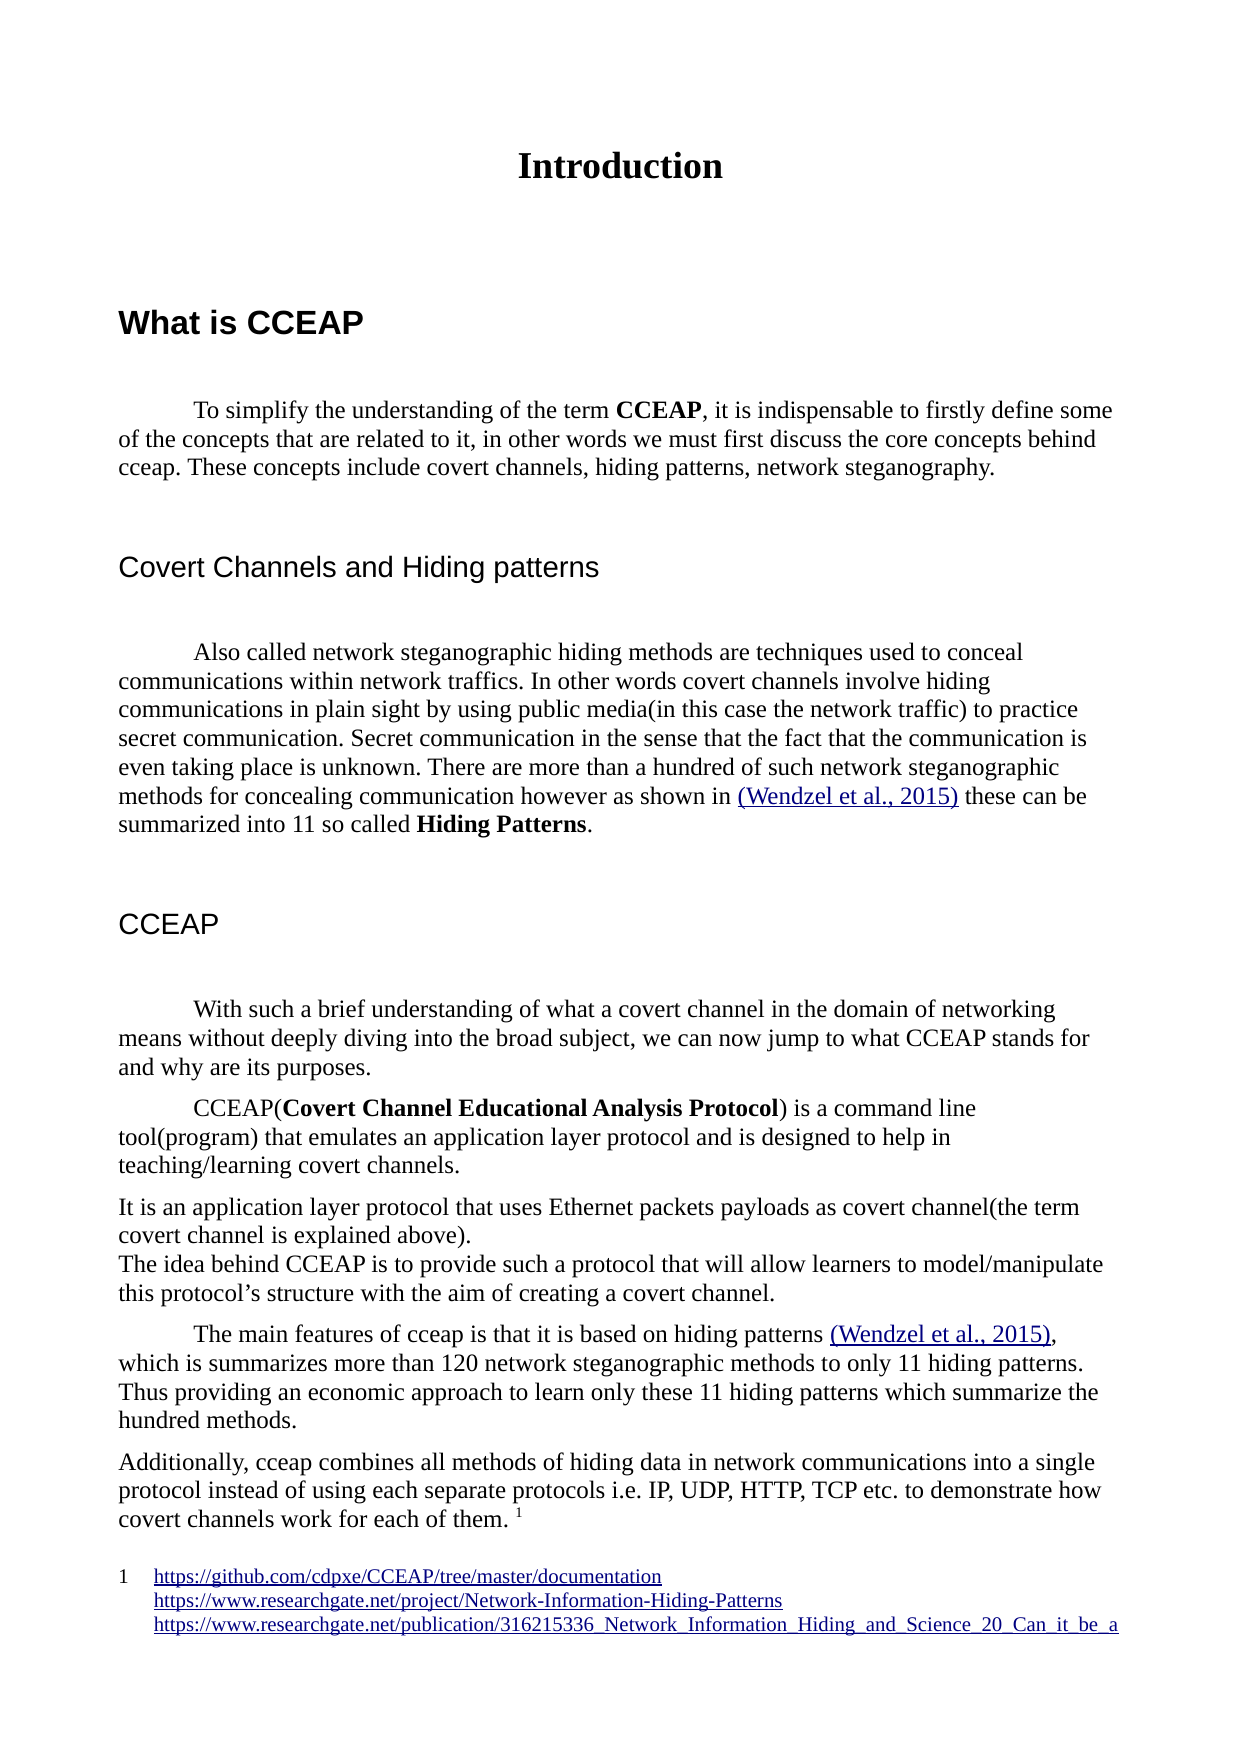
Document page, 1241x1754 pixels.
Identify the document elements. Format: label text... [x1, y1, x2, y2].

text CCEAP(Covert Channel Educational Analysis Protocol) is a command line tool(program) that emulates an application layer protocol and is designed to help in teaching/learning covert channels. [118, 1093, 1122, 1179]
subtitle Introduction [118, 143, 1122, 187]
text To simplify the understanding of the term CCEAP, it is indispensable to firstly define some of the concepts that are related to it, in other words we must first discuss the core concepts behind cceap. These concepts include covert channels, hiding patterns, network steganography. [118, 395, 1122, 481]
text Also called network steganographic hiding methods are techniques used to conceal communications within network traffics. In other words covert channels involve hiding communications in plain sight by using public media(in this case the network traffic) to practice secret communication. Secret communication in the sense that the fact that the communication is even taking place is unknown. There are more than a hundred of such network steganographic methods for concealing communication however as shown in (Wendzel et al., 2015) these can be summarized into 11 so called Hiding Patterns. [118, 637, 1122, 838]
subtitle Covert Channels and Hiding patterns [118, 549, 1122, 583]
subtitle What is CCEAP [118, 303, 1122, 341]
text Additionally, cceap combines all methods of hiding data in network communications into a single protocol instead of using each separate protocols i.e. IP, UDP, HTTP, TCP etc. to demonstrate how covert channels work for each of them. [118, 1447, 1122, 1533]
text The main features of cceap is that it is based on hiding patterns (Wendzel et al., 2015), which is summarizes more than 120 network steganographic methods to only 11 hiding patterns. Thus providing an economic approach to learn only these 11 hiding patterns which summarize the hundred methods. [118, 1319, 1122, 1434]
text https://github.com/cdpxe/CCEAP/tree/master/documentation https://www.researchgate.net/project/Network-Information-Hiding-Patterns https://www.researchgate.net/publication/316215336_Network_Information_Hiding_and_Science_20_Can_it_be_a [118, 1564, 1122, 1636]
text With such a brief understanding of what a covert channel in the domain of networking means without deeply diving into the broad subject, we can now jump to what CCEAP stands for and why are its purposes. [118, 994, 1122, 1080]
text It is an application layer protocol that uses Ethernet packets payloads as covert channel(the term covert channel is explained above). The idea behind CCEAP is to provide such a protocol that will allow learners to model/manipulate this protocol’s structure with the aim of creating a covert channel. [118, 1192, 1122, 1307]
subtitle CCEAP [118, 907, 1122, 940]
